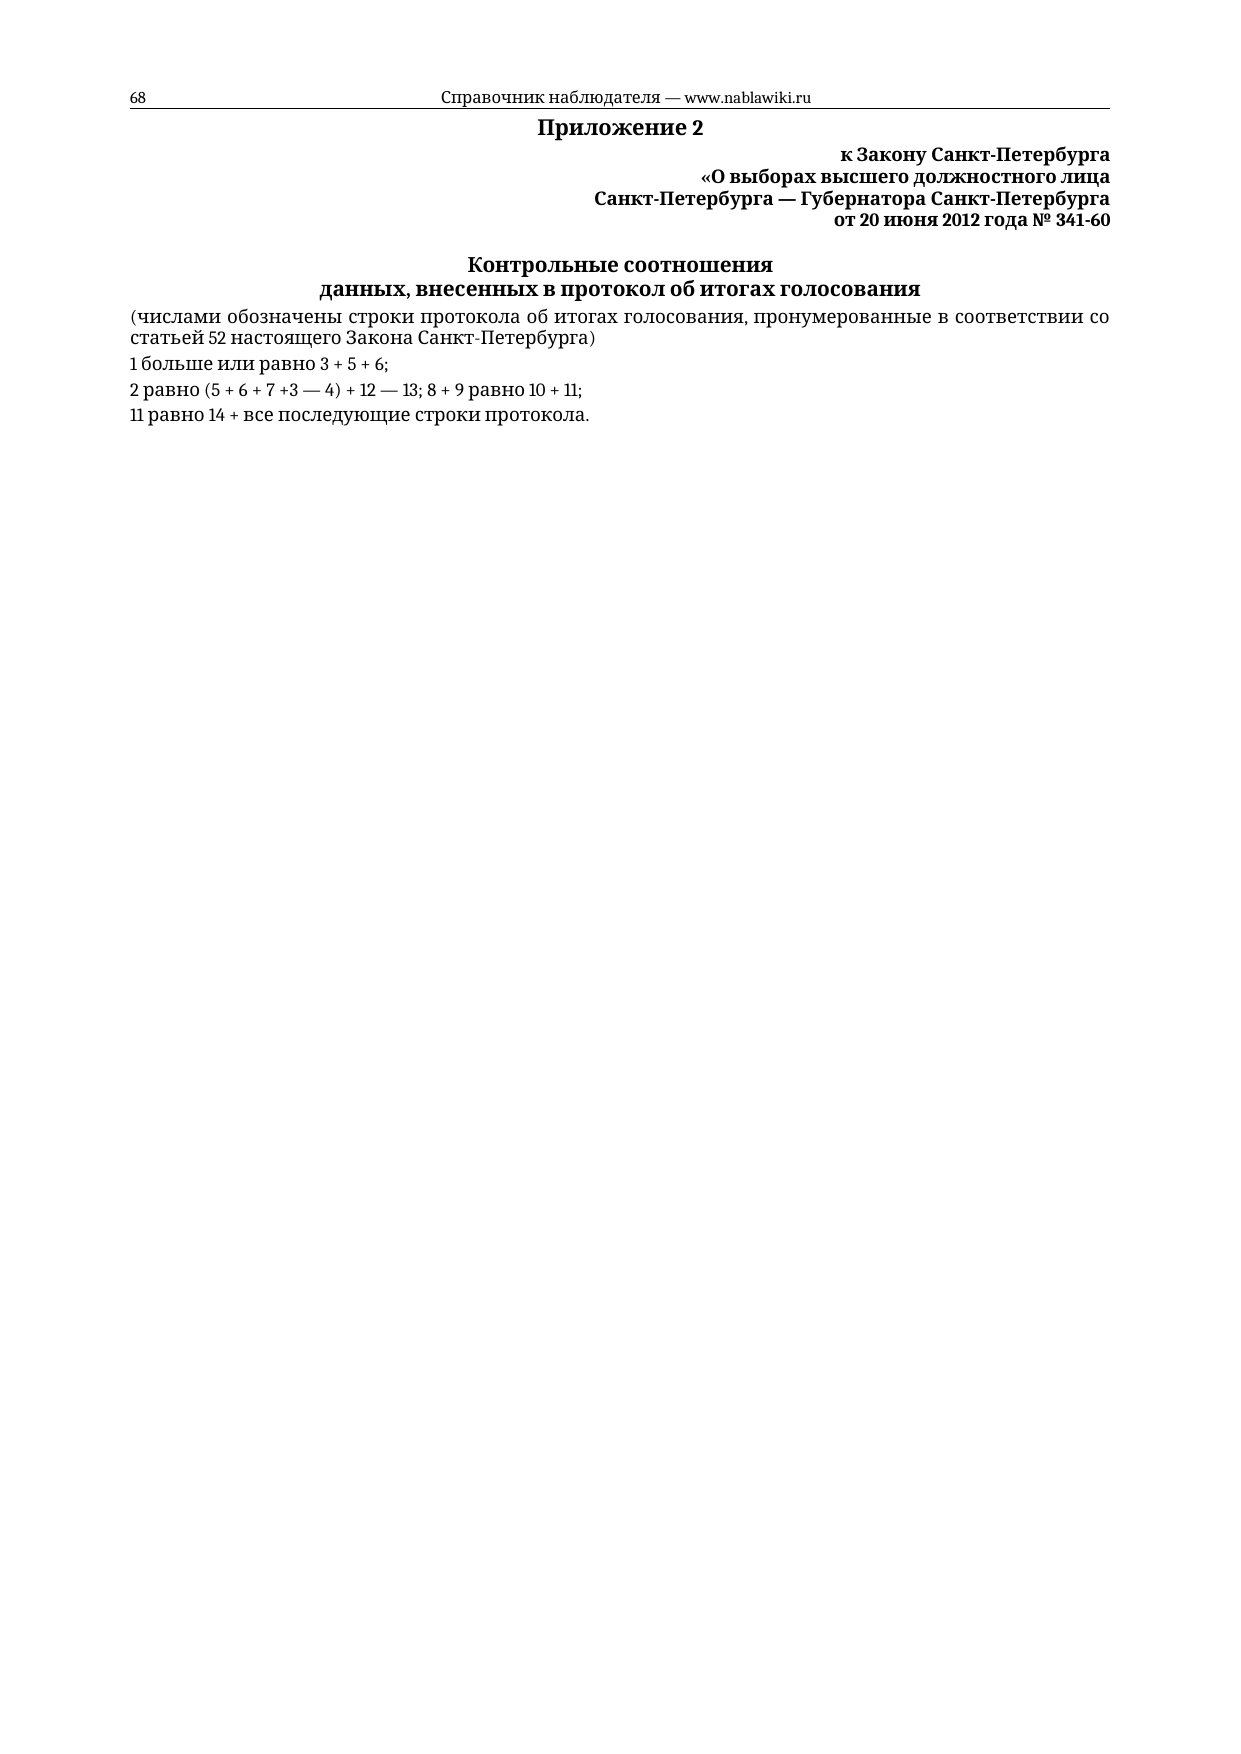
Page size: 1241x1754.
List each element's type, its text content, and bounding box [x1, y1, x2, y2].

text Санкт-Петербурга — Губернатора Санкт-Петербурга [130, 188, 1110, 209]
text 2 равно (5 + 6 + 7 +3 — 4) + 12 — 13; 8 + 9 равно 10 + 11; [130, 379, 1110, 401]
text к Закону Санкт-Петербурга [130, 145, 1110, 166]
text от 20 июня 2012 года № 341-60 [130, 209, 1110, 231]
text 11 равно 14 + все последующие строки протокола. [130, 405, 1110, 427]
text 1 больше или равно 3 + 5 + 6; [130, 353, 1110, 375]
text «О выборах высшего должностного лица [130, 166, 1110, 188]
text (числами обозначены строки протокола об итогах голосования, пронумерованные в соответствии со статьей 52 настоящего Закона Санкт-Петербурга) [130, 306, 1110, 349]
subtitle Приложение 2 [130, 116, 1110, 141]
text Контрольные соотношения данных, внесенных в протокол об итогах голосования [130, 254, 1110, 302]
